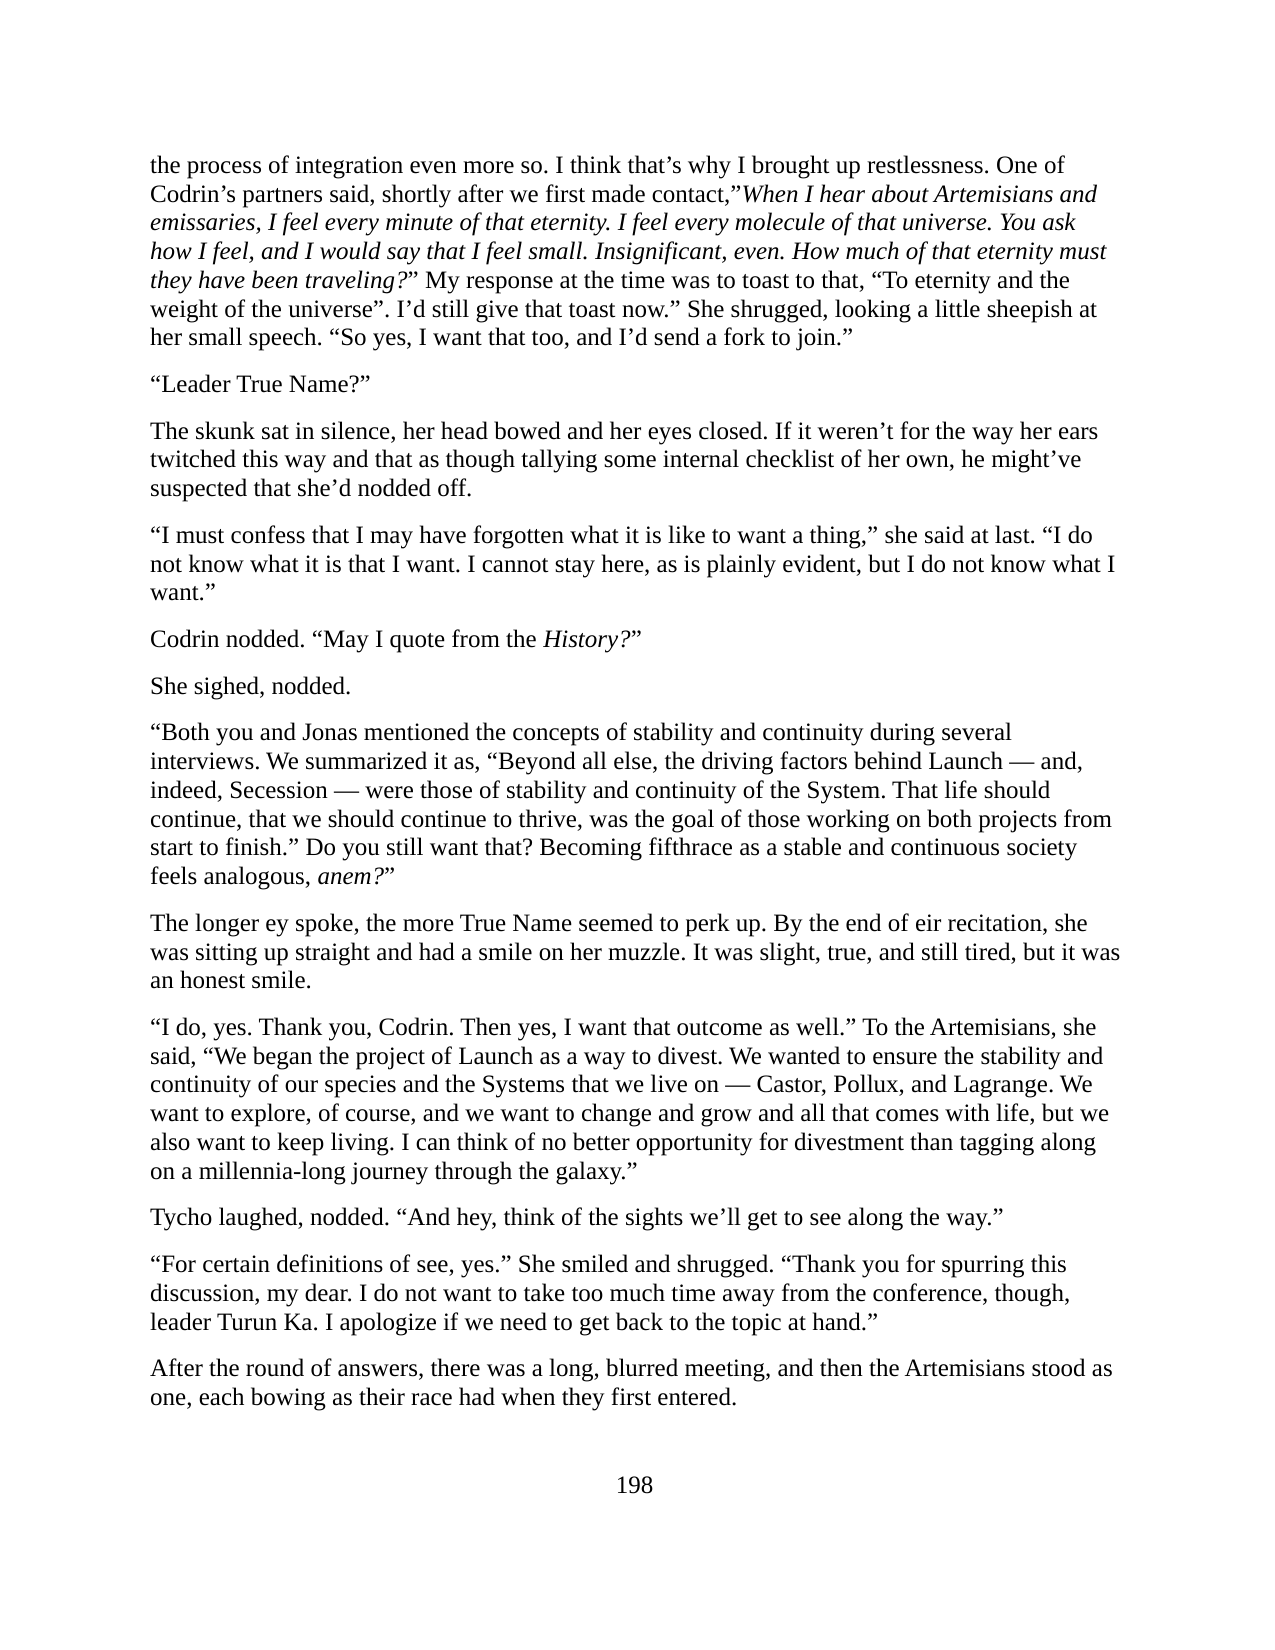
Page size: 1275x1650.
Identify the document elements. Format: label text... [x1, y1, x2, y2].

text She sighed, nodded. [150, 671, 1125, 699]
text “I do, yes. Thank you, Codrin. Then yes, I want that outcome as well.” To the Artemisians, she said, “We began the project of Launch as a way to divest. We wanted to ensure the stability and continuity of our species and the Systems that we live on — Castor, Pollux, and Lagrange. We want to explore, of course, and we want to change and grow and all that comes with life, but we also want to keep living. I can think of no better opportunity for divestment than tagging along on a millennia-long journey through the galaxy.” [150, 1012, 1125, 1184]
text the process of integration even more so. I think that’s why I brought up restlessness. One of Codrin’s partners said, shortly after we first made contact,”When I hear about Artemisians and emissaries, I feel every minute of that eternity. I feel every molecule of that universe. You ask how I feel, and I would say that I feel small. Insignificant, even. How much of that eternity must they have been traveling?” My response at the time was to toast to that, “To eternity and the weight of the universe”. I’d still give that toast now.” She shrugged, looking a little sheepish at her small speech. “So yes, I want that too, and I’d send a fork to join.” [150, 150, 1125, 351]
text “For certain definitions of see, yes.” She smiled and shrugged. “Thank you for spurring this discussion, my dear. I do not want to take too much time away from the conference, though, leader Turun Ka. I apologize if we need to get back to the topic at hand.” [150, 1249, 1125, 1335]
text Tycho laughed, nodded. “And hey, think of the sights we’ll get to see along the way.” [150, 1202, 1125, 1231]
text Codrin nodded. “May I quote from the History?” [150, 624, 1125, 653]
text The longer ey spoke, the more True Name seemed to perk up. By the end of eir recitation, she was sitting up straight and had a smile on her muzzle. It was slight, true, and still tired, but it was an honest smile. [150, 908, 1125, 994]
text “Both you and Jonas mentioned the concepts of stability and continuity during several interviews. We summarized it as, “Beyond all else, the driving factors behind Launch — and, indeed, Secession — were those of stability and continuity of the System. That life should continue, that we should continue to thrive, was the goal of those working on both projects from start to finish.” Do you still want that? Becoming fifthrace as a stable and continuous society feels analogous, anem?” [150, 717, 1125, 890]
text After the round of answers, there was a long, blurred meeting, and then the Artemisians stood as one, each bowing as their race had when they first entered. [150, 1353, 1125, 1411]
text The skunk sat in silence, her head bowed and her eyes closed. If it weren’t for the way her ears twitched this way and that as though tallying some internal checklist of her own, he might’ve suspected that she’d nodded off. [150, 416, 1125, 502]
text “I must confess that I may have forgotten what it is like to want a thing,” she said at last. “I do not know what it is that I want. I cannot stay here, as is plainly evident, but I do not know what I want.” [150, 520, 1125, 606]
text “Leader True Name?” [150, 369, 1125, 398]
